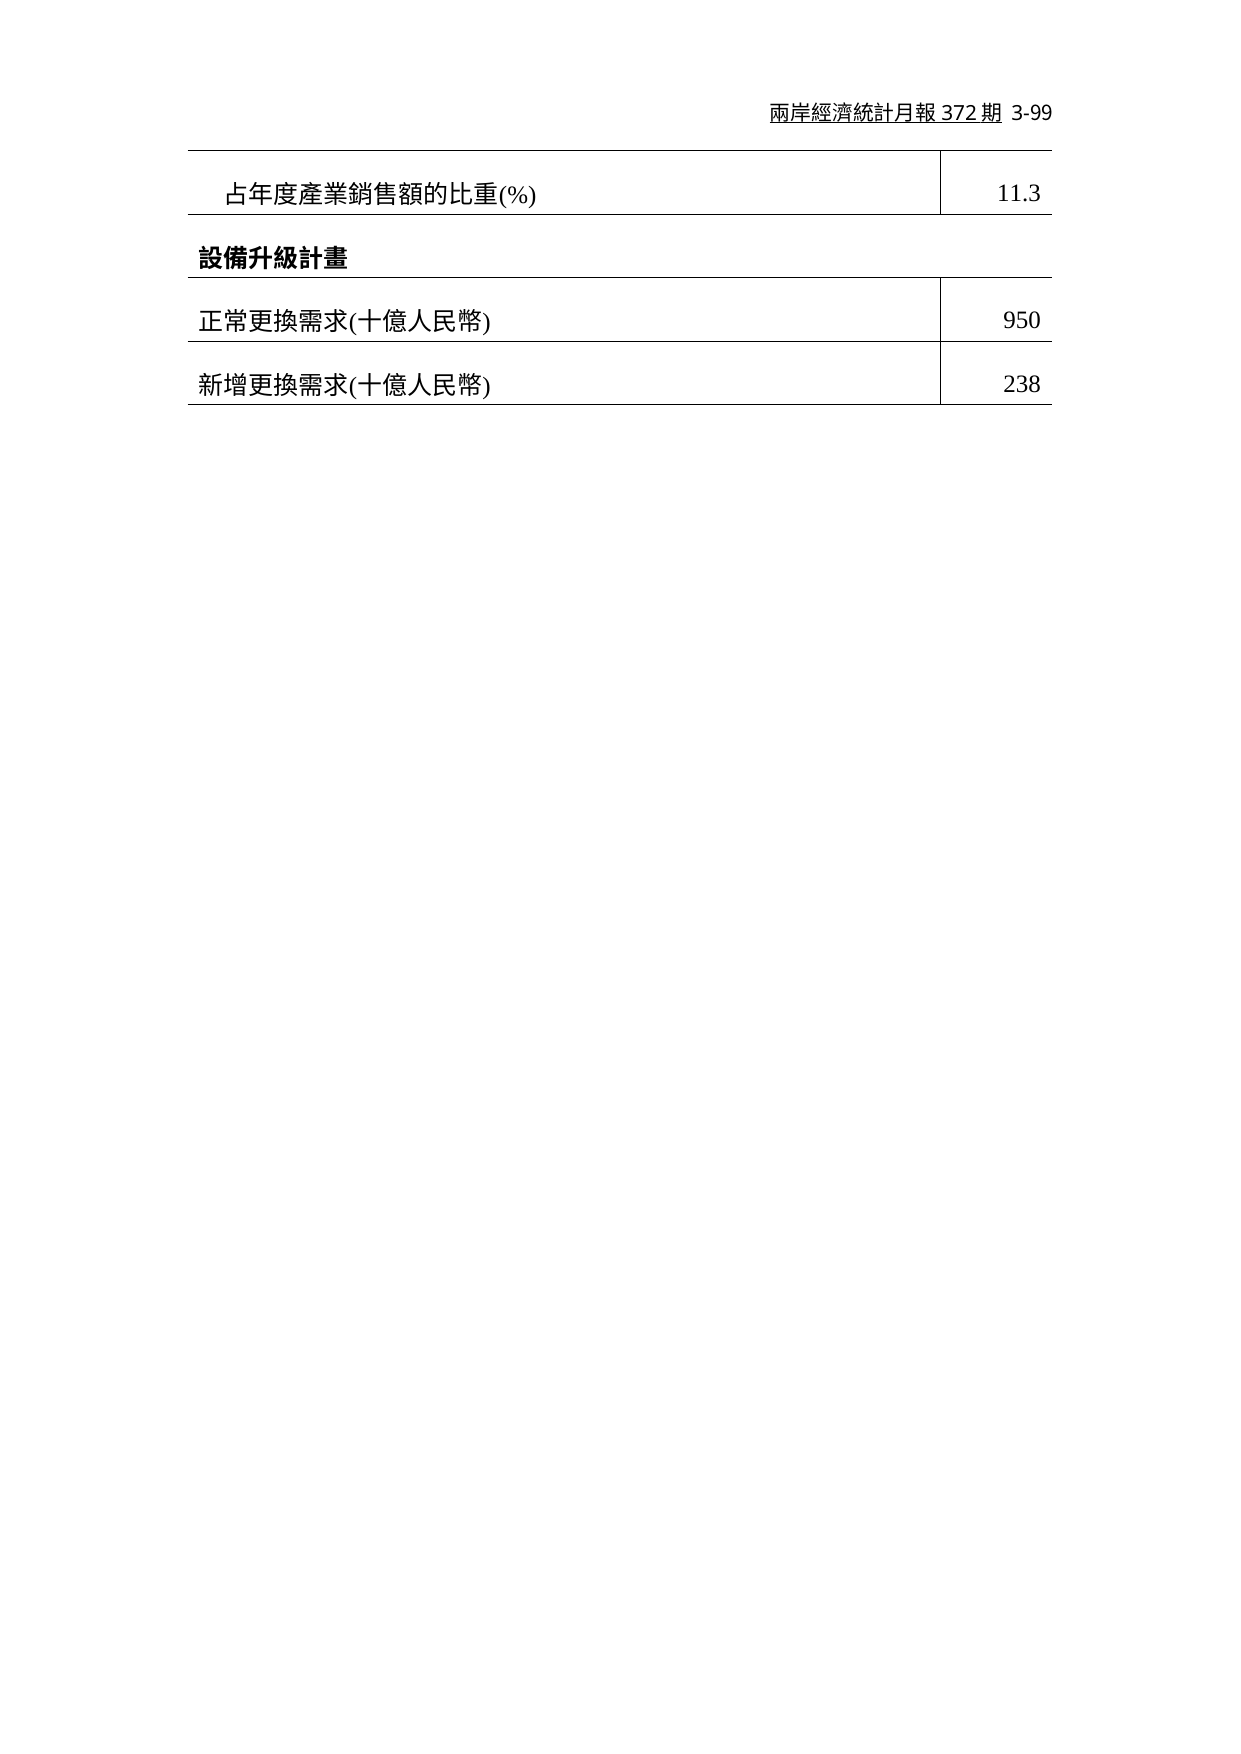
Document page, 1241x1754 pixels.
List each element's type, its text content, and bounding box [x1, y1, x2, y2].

table_cell 新增更換需求(十億人民幣) [188, 342, 940, 404]
table_cell 238 [941, 342, 1052, 404]
table_cell 950 [941, 278, 1052, 341]
table_cell 11.3 [941, 151, 1052, 213]
table_cell 占年度產業銷售額的比重(%) [188, 151, 940, 213]
table_cell 設備升級計畫 [188, 215, 1052, 277]
table_cell 正常更換需求(十億人民幣) [188, 278, 940, 341]
